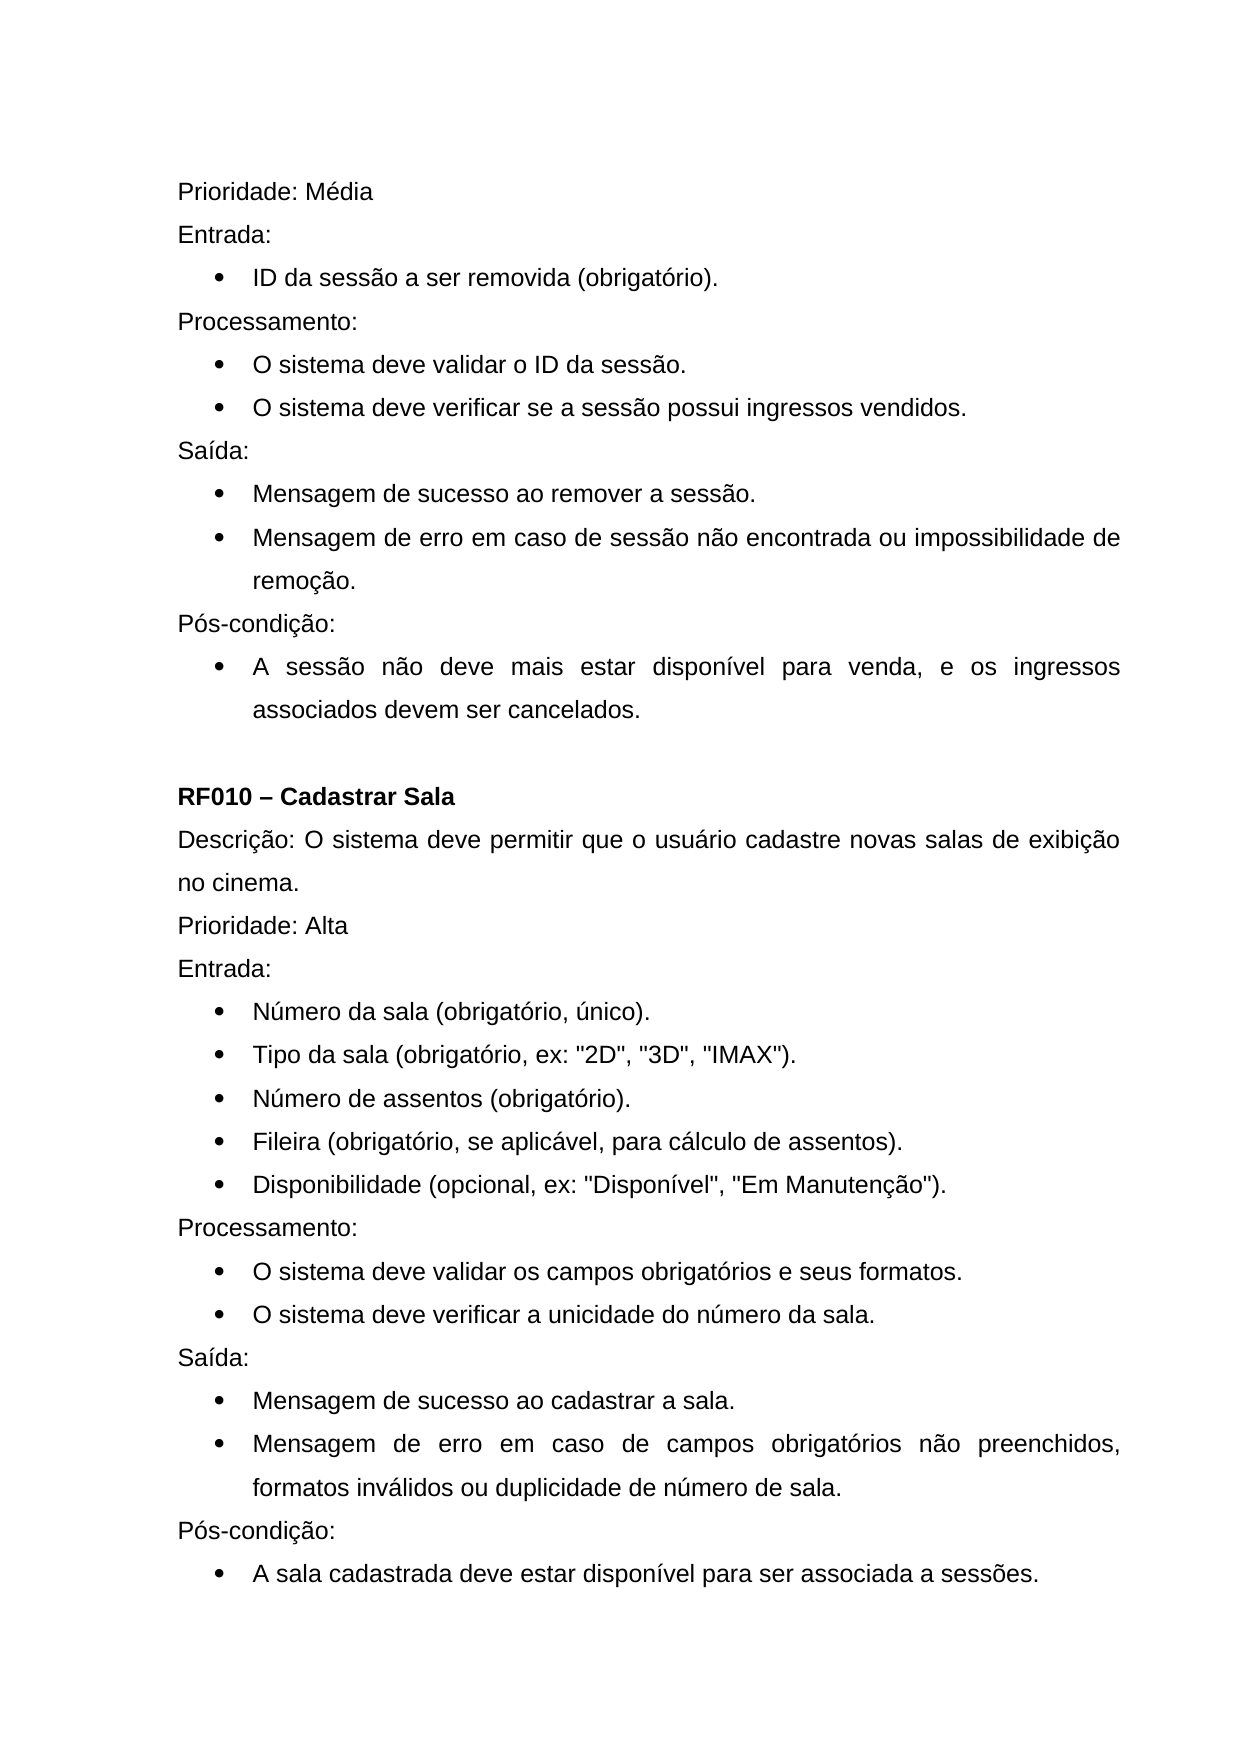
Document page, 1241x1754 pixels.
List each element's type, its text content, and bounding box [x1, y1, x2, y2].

list O sistema deve verificar se a sessão possui ingressos vendidos. [215, 393, 1122, 422]
text RF010 – Cadastrar Sala [177, 782, 1122, 810]
list Disponibilidade (opcional, ex: "Disponível", "Em Manutenção"). [215, 1170, 1122, 1199]
list Fileira (obrigatório, se aplicável, para cálculo de assentos). [215, 1127, 1122, 1156]
text Prioridade: Média [177, 177, 1122, 206]
text Saída: [177, 436, 1122, 465]
text Processamento: [177, 307, 1122, 335]
text Processamento: [177, 1213, 1122, 1242]
list Mensagem de erro em caso de campos obrigatórios não preenchidos, formatos inválidos ou duplicidade de número de sala. [215, 1429, 1122, 1501]
list O sistema deve validar o ID da sessão. [215, 350, 1122, 379]
text Descrição: O sistema deve permitir que o usuário cadastre novas salas de exibição no cinema. [177, 825, 1122, 897]
list Mensagem de erro em caso de sessão não encontrada ou impossibilidade de remoção. [215, 523, 1122, 594]
list O sistema deve validar os campos obrigatórios e seus formatos. [215, 1256, 1122, 1285]
list A sessão não deve mais estar disponível para venda, e os ingressos associados devem ser cancelados. [215, 652, 1122, 724]
list Mensagem de sucesso ao remover a sessão. [215, 479, 1122, 508]
list Número da sala (obrigatório, único). [215, 997, 1122, 1026]
text Saída: [177, 1343, 1122, 1372]
list A sala cadastrada deve estar disponível para ser associada a sessões. [215, 1559, 1122, 1588]
list Número de assentos (obrigatório). [215, 1084, 1122, 1112]
text Pós-condição: [177, 609, 1122, 638]
list Tipo da sala (obrigatório, ex: "2D", "3D", "IMAX"). [215, 1040, 1122, 1069]
list ID da sessão a ser removida (obrigatório). [215, 263, 1122, 292]
text Pós-condição: [177, 1516, 1122, 1544]
text Prioridade: Alta [177, 911, 1122, 940]
text Entrada: [177, 954, 1122, 983]
list Mensagem de sucesso ao cadastrar a sala. [215, 1386, 1122, 1415]
list O sistema deve verificar a unicidade do número da sala. [215, 1300, 1122, 1328]
text Entrada: [177, 220, 1122, 249]
